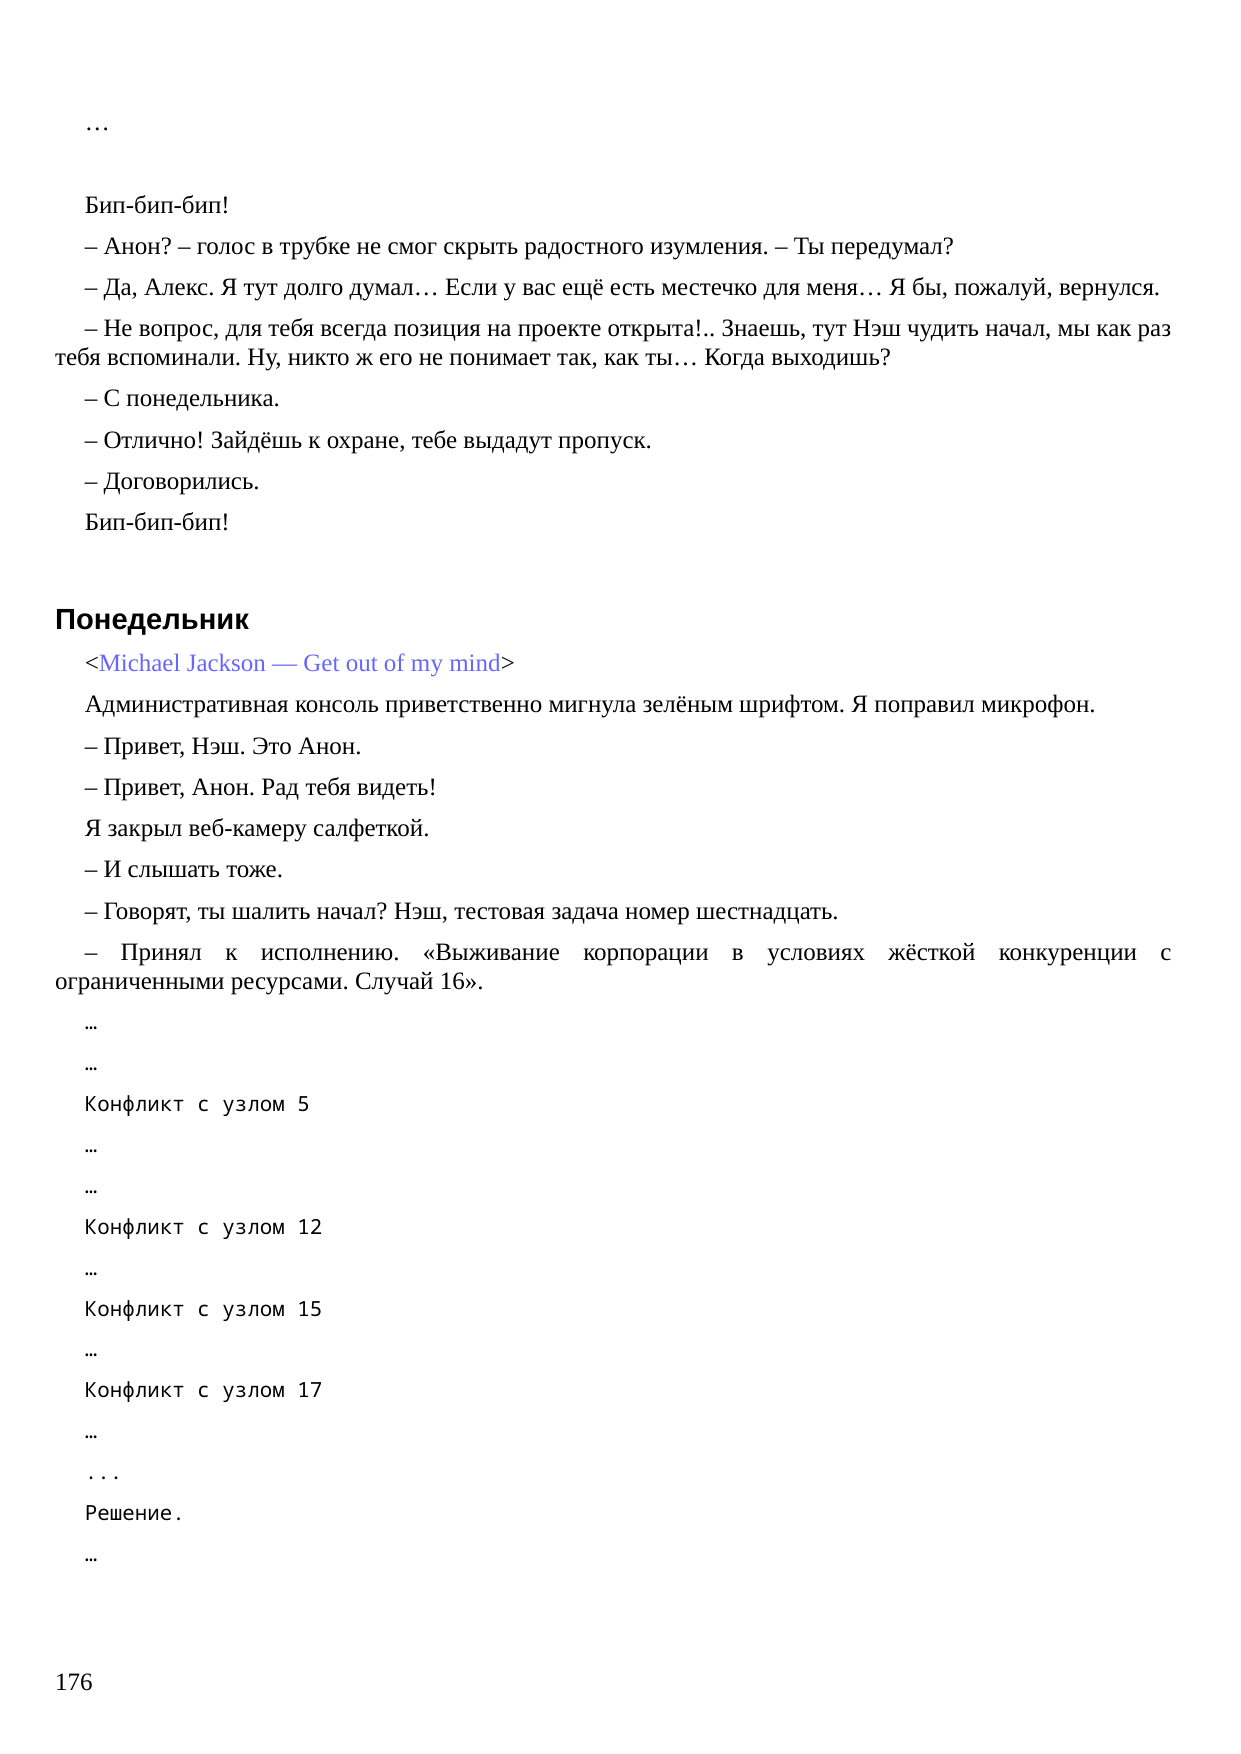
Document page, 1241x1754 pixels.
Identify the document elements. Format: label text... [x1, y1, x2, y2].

text Административная консоль приветственно мигнула зелёным шрифтом. Я поправил микрофон. [55, 689, 1173, 718]
text ... [55, 1457, 1173, 1486]
text Решение. [55, 1498, 1173, 1527]
text … [55, 1253, 1173, 1281]
text – С понедельника. [55, 383, 1173, 412]
text Я закрыл веб-камеру салфеткой. [55, 813, 1173, 842]
text … [55, 1539, 1173, 1568]
text Конфликт с узлом 5 [55, 1089, 1173, 1117]
text Бип-бип-бип! [55, 507, 1173, 536]
text <Michael Jackson — Get out of my mind> [55, 648, 1173, 677]
text – Анон? – голос в трубке не смог скрыть радостного изумления. – Ты передумал? [55, 231, 1173, 260]
text … [55, 1007, 1173, 1036]
text … [55, 1416, 1173, 1445]
text … [55, 1171, 1173, 1199]
subtitle Понедельник [55, 602, 1173, 636]
text – Привет, Анон. Рад тебя видеть! [55, 772, 1173, 801]
text Конфликт с узлом 17 [55, 1376, 1173, 1404]
text – Да, Алекс. Я тут долго думал… Если у вас ещё есть местечко для меня… Я бы, пожалуй, вернулся. [55, 272, 1173, 301]
text Конфликт с узлом 12 [55, 1212, 1173, 1240]
text – Говорят, ты шалить начал? Нэш, тестовая задача номер шестнадцать. [55, 896, 1173, 924]
text Конфликт с узлом 15 [55, 1294, 1173, 1322]
text Бип-бип-бип! [55, 190, 1173, 218]
text – И слышать тоже. [55, 854, 1173, 883]
text – Принял к исполнению. «Выживание корпорации в условиях жёсткой конкуренции с ограниченными ресурсами. Случай 16». [55, 937, 1173, 994]
text … [55, 1048, 1173, 1076]
text … [55, 1334, 1173, 1363]
text … [55, 107, 1173, 136]
text … [55, 1130, 1173, 1158]
text – Договорились. [55, 466, 1173, 495]
text – Отлично! Зайдёшь к охране, тебе выдадут пропуск. [55, 425, 1173, 453]
text – Привет, Нэш. Это Анон. [55, 731, 1173, 759]
text – Не вопрос, для тебя всегда позиция на проекте открыта!.. Знаешь, тут Нэш чудить начал, мы как раз тебя вспоминали. Ну, никто ж его не понимает так, как ты… Когда выходишь? [55, 313, 1173, 371]
